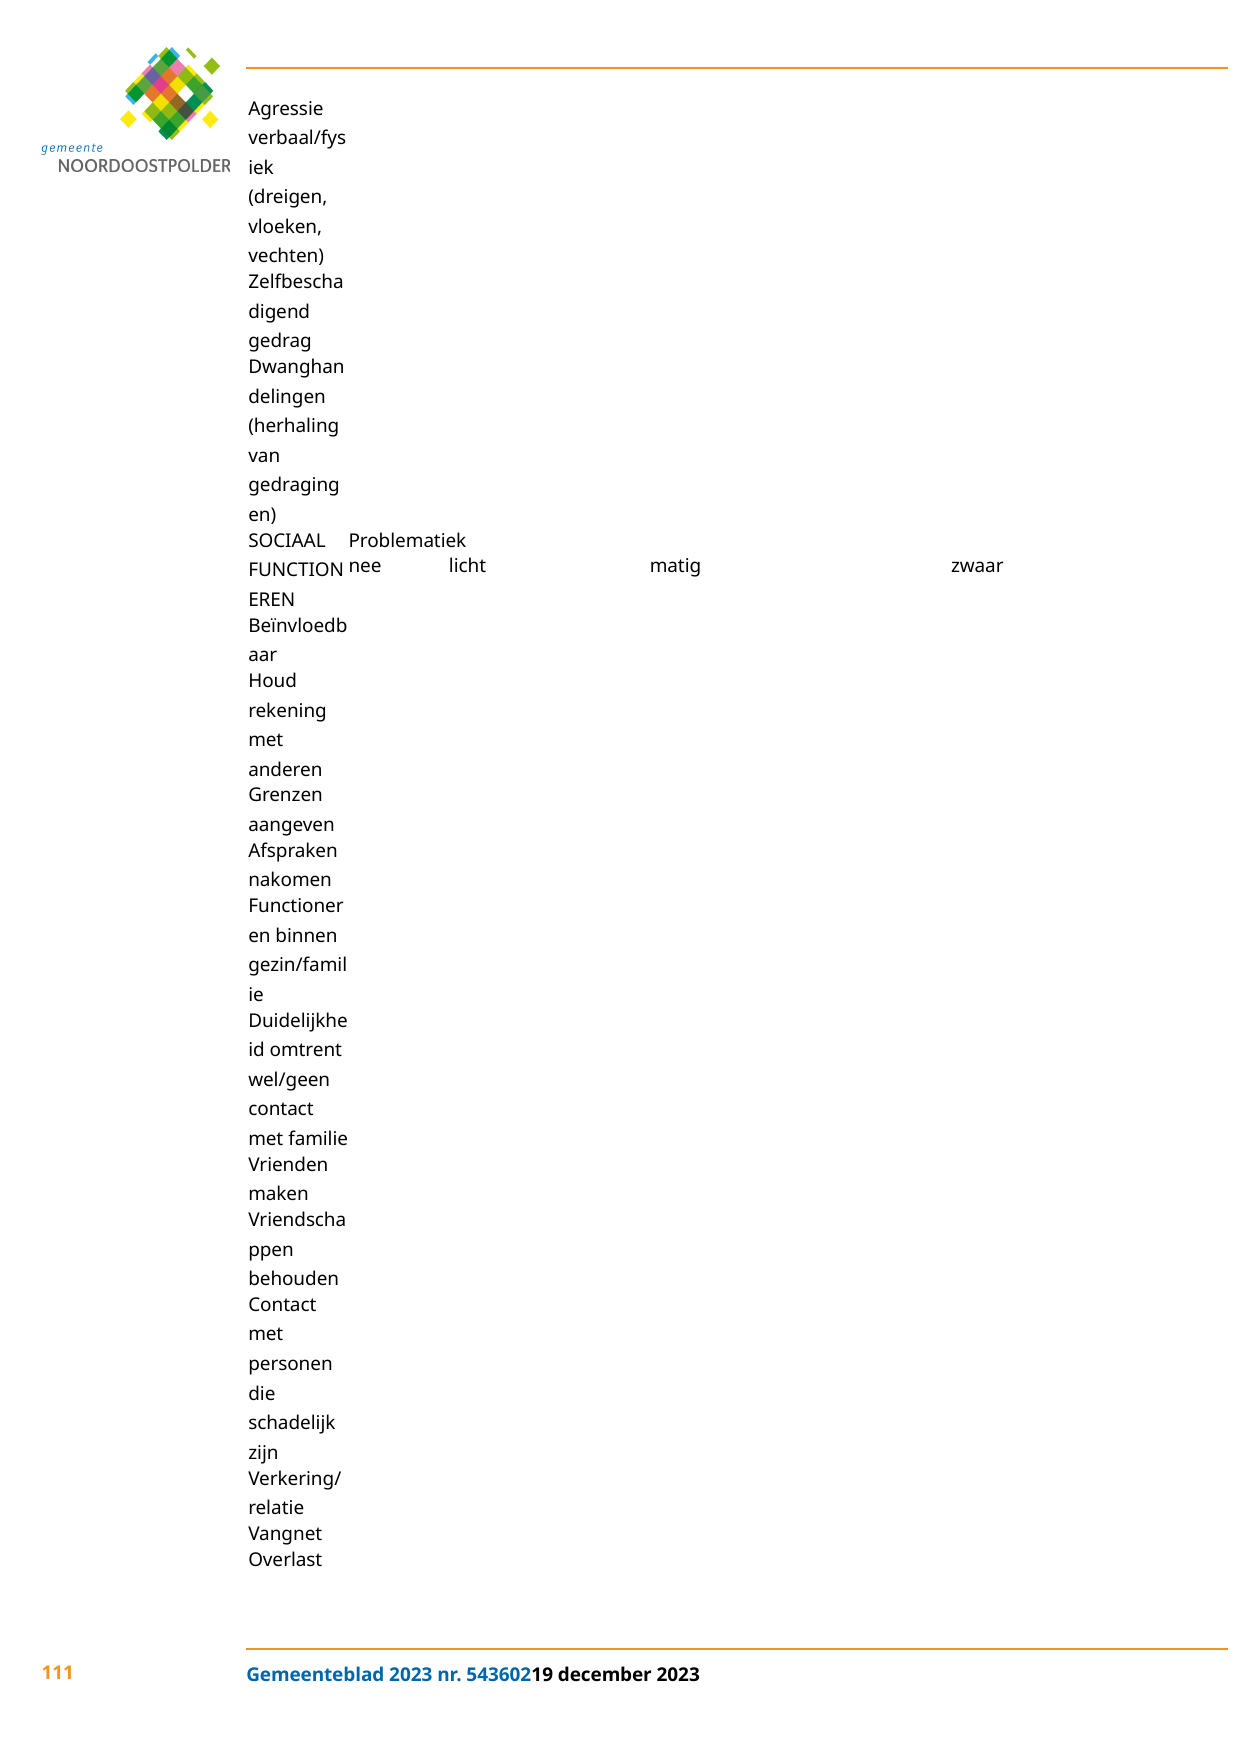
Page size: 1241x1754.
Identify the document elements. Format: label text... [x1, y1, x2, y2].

table_cell Dwanghandelingen (herhaling van gedragingen) [248, 353, 348, 527]
table_cell [951, 667, 1152, 782]
table_cell [348, 1206, 449, 1291]
table_cell Functioneren binnen gezin/familie [248, 892, 348, 1007]
table_cell [951, 353, 1152, 527]
table_cell [951, 1151, 1152, 1206]
table_cell [951, 1520, 1152, 1546]
table_cell [650, 1520, 951, 1546]
table_cell [650, 95, 951, 268]
table_cell Zelfbeschadigend gedrag [248, 269, 348, 353]
table_cell zwaar [951, 553, 1152, 612]
table_cell Grenzen aangeven [248, 782, 348, 837]
table_cell nee [348, 553, 449, 612]
table_cell [449, 892, 649, 1007]
table_cell [951, 269, 1152, 353]
table_cell [449, 95, 649, 268]
table_cell [348, 1291, 449, 1465]
table_cell [951, 892, 1152, 1007]
table_cell Verkering/relatie [248, 1465, 348, 1520]
table_cell [951, 1546, 1152, 1571]
table_cell [449, 667, 649, 782]
table_cell [449, 1206, 649, 1291]
picture [41, 47, 231, 172]
table_cell Overlast [248, 1546, 348, 1571]
table_cell [951, 837, 1152, 892]
table_cell [951, 782, 1152, 837]
table_cell matig [650, 553, 951, 612]
table_cell [348, 612, 449, 667]
table_cell [449, 782, 649, 837]
table_cell [449, 837, 649, 892]
table_cell [951, 1465, 1152, 1520]
table_cell [348, 892, 449, 1007]
table_cell Agressie verbaal/fysiek (dreigen, vloeken, vechten) [248, 95, 348, 268]
table_cell [449, 269, 649, 353]
table_cell [348, 269, 449, 353]
table_cell [449, 1546, 649, 1571]
table_cell licht [449, 553, 649, 612]
table_cell [650, 269, 951, 353]
table_cell [348, 353, 449, 527]
table_cell [650, 612, 951, 667]
table_cell [449, 1007, 649, 1151]
table_cell [951, 95, 1152, 268]
table_cell [650, 1007, 951, 1151]
table_cell [650, 1546, 951, 1571]
table_cell Vangnet [248, 1520, 348, 1546]
table_cell [348, 667, 449, 782]
table_cell [348, 1465, 449, 1520]
table_cell [951, 1291, 1152, 1465]
table_cell [650, 782, 951, 837]
table_cell Problematiek [348, 527, 1152, 553]
table_cell Vriendschappen behouden [248, 1206, 348, 1291]
table_cell Vrienden maken [248, 1151, 348, 1206]
table_cell Contact met personen die schadelijk zijn [248, 1291, 348, 1465]
table_cell [650, 1151, 951, 1206]
table_cell [348, 1546, 449, 1571]
table_cell [348, 95, 449, 268]
table_cell SOCIAAL FUNCTIONEREN [248, 527, 348, 612]
table_cell [650, 353, 951, 527]
table_cell Duidelijkheid omtrent wel/geen contact met familie [248, 1007, 348, 1151]
table_cell [951, 1206, 1152, 1291]
table_cell [449, 353, 649, 527]
table_cell [449, 1465, 649, 1520]
table_cell [449, 1291, 649, 1465]
table_cell [348, 1007, 449, 1151]
table_cell [348, 782, 449, 837]
table_cell Afspraken nakomen [248, 837, 348, 892]
table_cell [650, 1465, 951, 1520]
table_cell Houd rekening met anderen [248, 667, 348, 782]
table_cell [449, 1520, 649, 1546]
table_cell [348, 837, 449, 892]
table_cell [348, 1151, 449, 1206]
table_cell [951, 612, 1152, 667]
table_cell [348, 1520, 449, 1546]
table_cell [650, 667, 951, 782]
table_cell Beïnvloedbaar [248, 612, 348, 667]
table_cell [650, 1291, 951, 1465]
table_cell [650, 837, 951, 892]
table_cell [650, 1206, 951, 1291]
table_cell [449, 612, 649, 667]
table_cell [449, 1151, 649, 1206]
table_cell [951, 1007, 1152, 1151]
table_cell [650, 892, 951, 1007]
